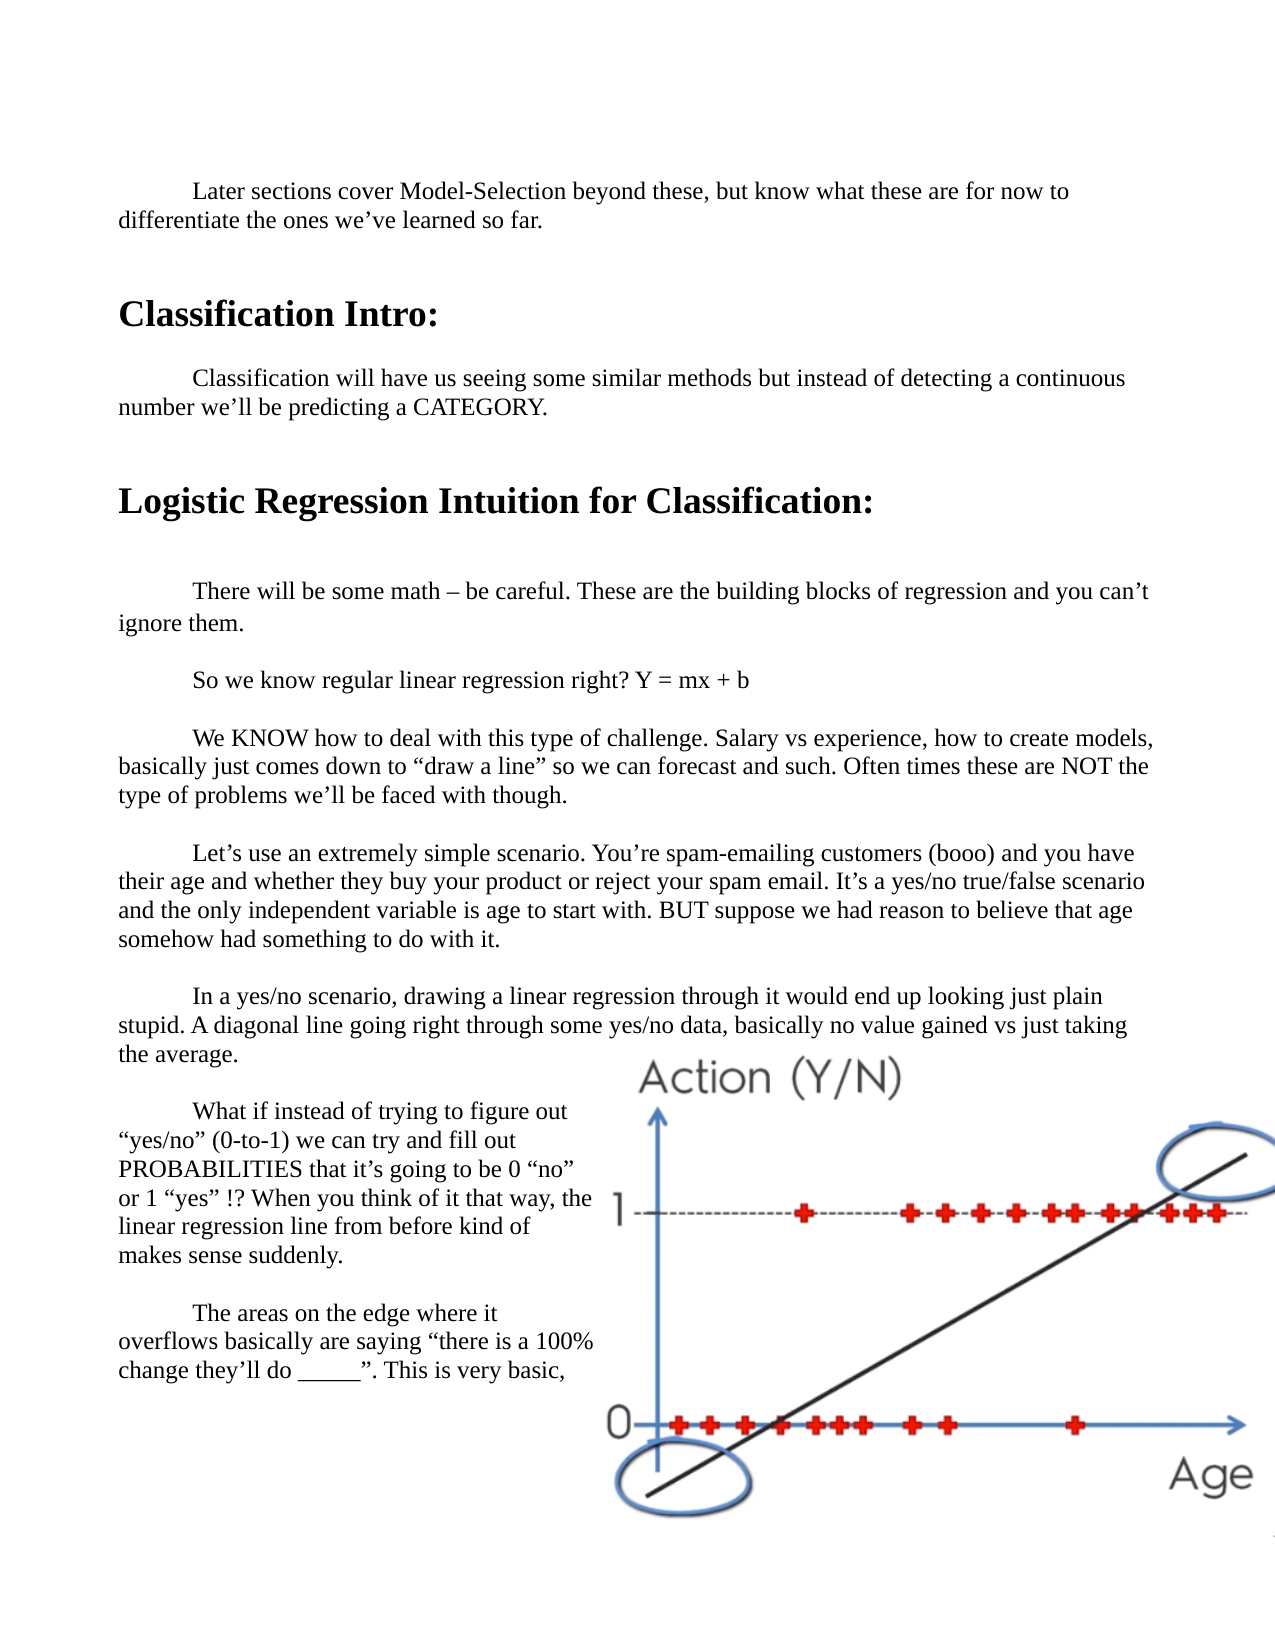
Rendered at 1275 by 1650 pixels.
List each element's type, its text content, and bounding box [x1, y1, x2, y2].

text The areas on the edge where it overflows basically are saying “there is a 100% change they’ll do _____”. This is very basic, [118, 1298, 594, 1384]
text There will be some math – be careful. These are the building blocks of regression and you can’t ignore them. [118, 564, 1157, 636]
text Logistic Regression Intuition for Classification: [118, 478, 1157, 521]
text Later sections cover Model-Selection beyond these, but know what these are for now to differentiate the ones we’ve learned so far. [118, 176, 1157, 234]
text So we know regular linear regression right? Y = mx + b [118, 665, 1157, 694]
text Let’s use an extremely simple scenario. You’re spam-emailing customers (booo) and you have their age and whether they buy your product or reject your spam email. It’s a yes/no true/false scenario and the only independent variable is age to start with. BUT suppose we had reason to believe that age somehow had something to do with it. [118, 838, 1157, 953]
picture [594, 1045, 1275, 1537]
text Classification will have us seeing some similar methods but instead of detecting a continuous number we’ll be predicting a CATEGORY. [118, 363, 1157, 421]
text What if instead of trying to figure out “yes/no” (0-to-1) we can try and fill out PROBABILITIES that it’s going to be 0 “no” or 1 “yes” !? When you think of it that way, the linear regression line from before kind of makes sense suddenly. [118, 1096, 594, 1269]
text Classification Intro: [118, 291, 1157, 334]
text We KNOW how to deal with this type of challenge. Salary vs experience, how to create models, basically just comes down to “draw a line” so we can forecast and such. Often times these are NOT the type of problems we’ll be faced with though. [118, 723, 1157, 809]
text In a yes/no scenario, drawing a linear regression through it would end up looking just plain stupid. A diagonal line going right through some yes/no data, basically no value gained vs just taking the average. [118, 981, 1157, 1068]
